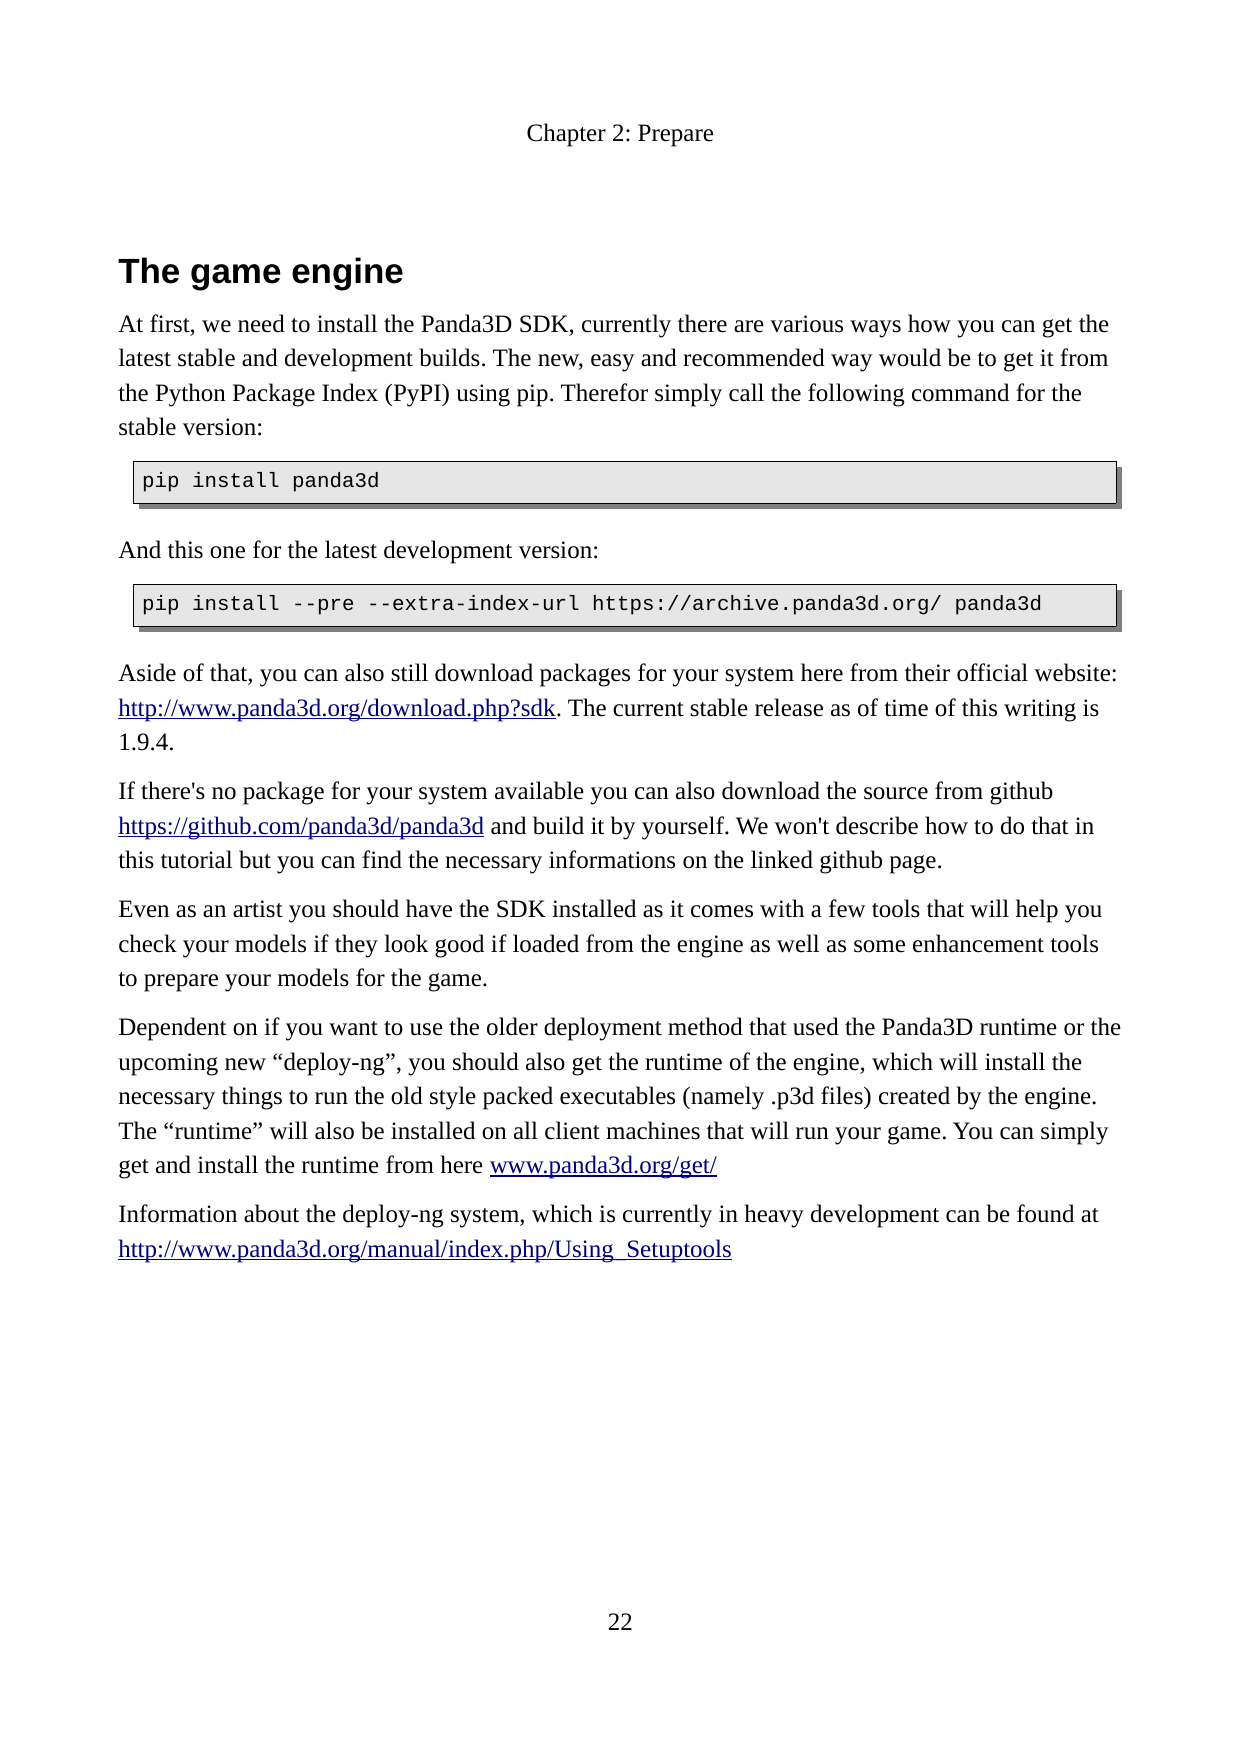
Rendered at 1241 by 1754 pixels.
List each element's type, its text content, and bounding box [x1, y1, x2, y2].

text And this one for the latest development version: [118, 535, 1122, 564]
text If there's no package for your system available you can also download the source from github https://github.com/panda3d/panda3d and build it by yourself. We won't describe how to do that in this tutorial but you can find the necessary informations on the linked github page. [118, 776, 1122, 874]
text At first, we need to install the Panda3D SDK, currently there are various ways how you can get the latest stable and development builds. The new, easy and recommended way would be to get it from the Python Package Index (PyPI) using pip. Therefor simply call the following command for the stable version: [118, 309, 1122, 441]
text Dependent on if you want to use the older deployment method that used the Panda3D runtime or the upcoming new “deploy-ng”, you should also get the runtime of the engine, which will install the necessary things to run the old style packed executables (namely .p3d files) created by the engine. The “runtime” will also be installed on all client machines that will run your game. You can simply get and install the runtime from here www.panda3d.org/get/ [118, 1012, 1122, 1179]
text Even as an artist you should have the SDK installed as it comes with a few tools that will help you check your models if they look good if loaded from the engine as well as some enhancement tools to prepare your models for the game. [118, 894, 1122, 992]
text pip install --pre --extra-index-url https://archive.panda3d.org/ panda3d [134, 585, 1116, 626]
text Aside of that, you can also still download packages for your system here from their official website: http://www.panda3d.org/download.php?sdk. The current stable release as of time of this writing is 1.9.4. [118, 658, 1122, 756]
text pip install panda3d [134, 462, 1116, 503]
text Information about the deploy-ng system, which is currently in heavy development can be found at http://www.panda3d.org/manual/index.php/Using_Setuptools [118, 1199, 1122, 1263]
subtitle The game engine [118, 250, 1122, 290]
